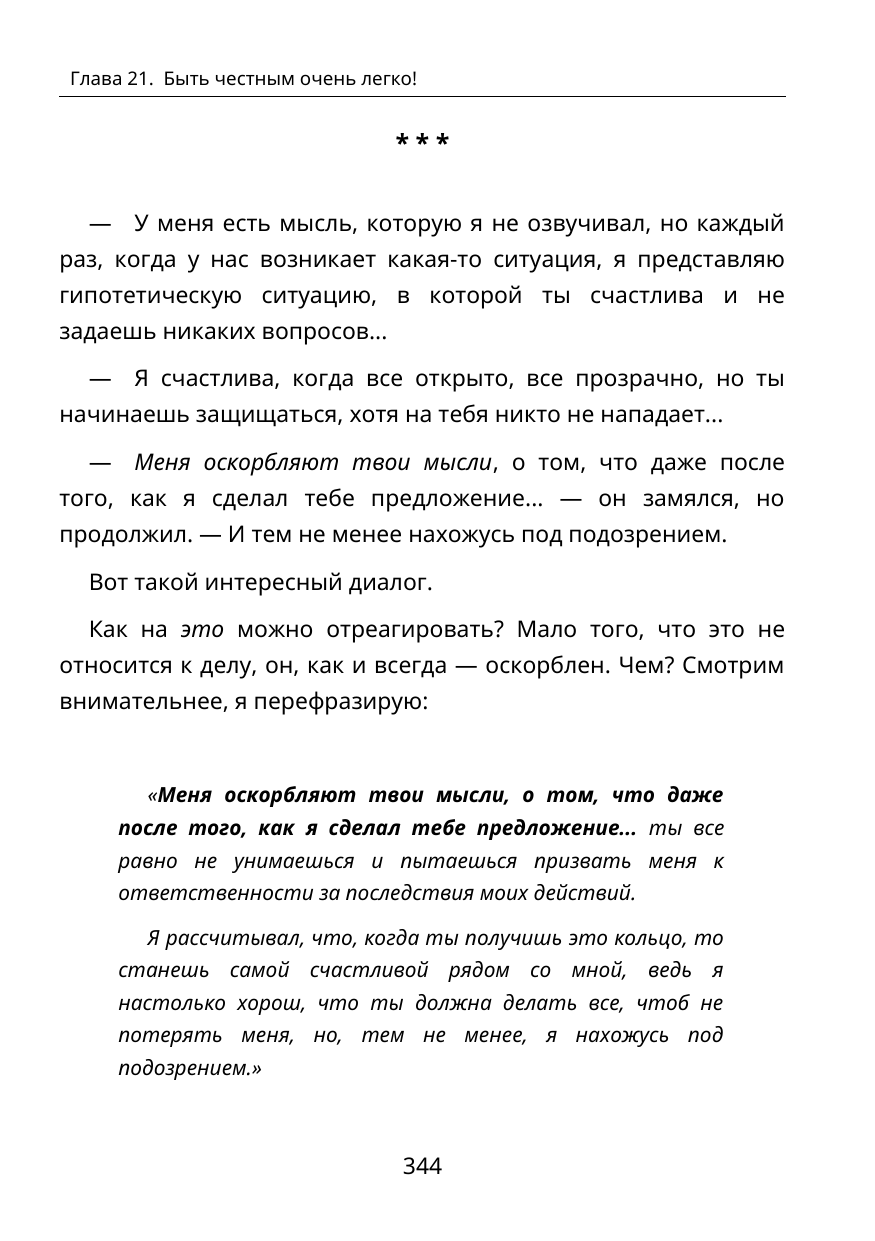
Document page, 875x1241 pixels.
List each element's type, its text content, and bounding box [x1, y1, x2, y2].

list Меня оскорбляют твои мысли, о том, что даже после того, как я сделал тебе предложение... — он замялся, но продолжил. — И тем не менее нахожусь под подозрением. [59, 446, 786, 549]
subtitle * * * [59, 126, 786, 160]
list Я счастлива, когда все открыто, все прозрачно, но ты начинаешь защищаться, хотя на тебя никто не нападает... [59, 362, 786, 429]
text Я рассчитывал, что, когда ты получишь это кольцо, то станешь самой счастливой рядом со мной, ведь я настолько хорош, что ты должна делать все, чтоб не потерять меня, но, тем не менее, я нахожусь под подозрением.» [118, 923, 727, 1082]
list У меня есть мысль, которую я не озвучивал, но каждый раз, когда у нас возникает какая-то ситуация, я представляю гипотетическую ситуацию, в которой ты счастлива и не задаешь никаких вопросов... [59, 207, 786, 346]
text Как на это можно отреагировать? Мало того, что это не относится к делу, он, как и всегда — оскорблен. Чем? Смотрим внимательнее, я перефразирую: [59, 613, 786, 716]
text «Меня оскорбляют твои мысли, о том, что даже после того, как я сделал тебе предложение... ты все равно не унимаешься и пытаешься призвать меня к ответственности за последствия моих действий. [118, 781, 727, 907]
text Вот такой интересный диалог. [59, 566, 786, 597]
